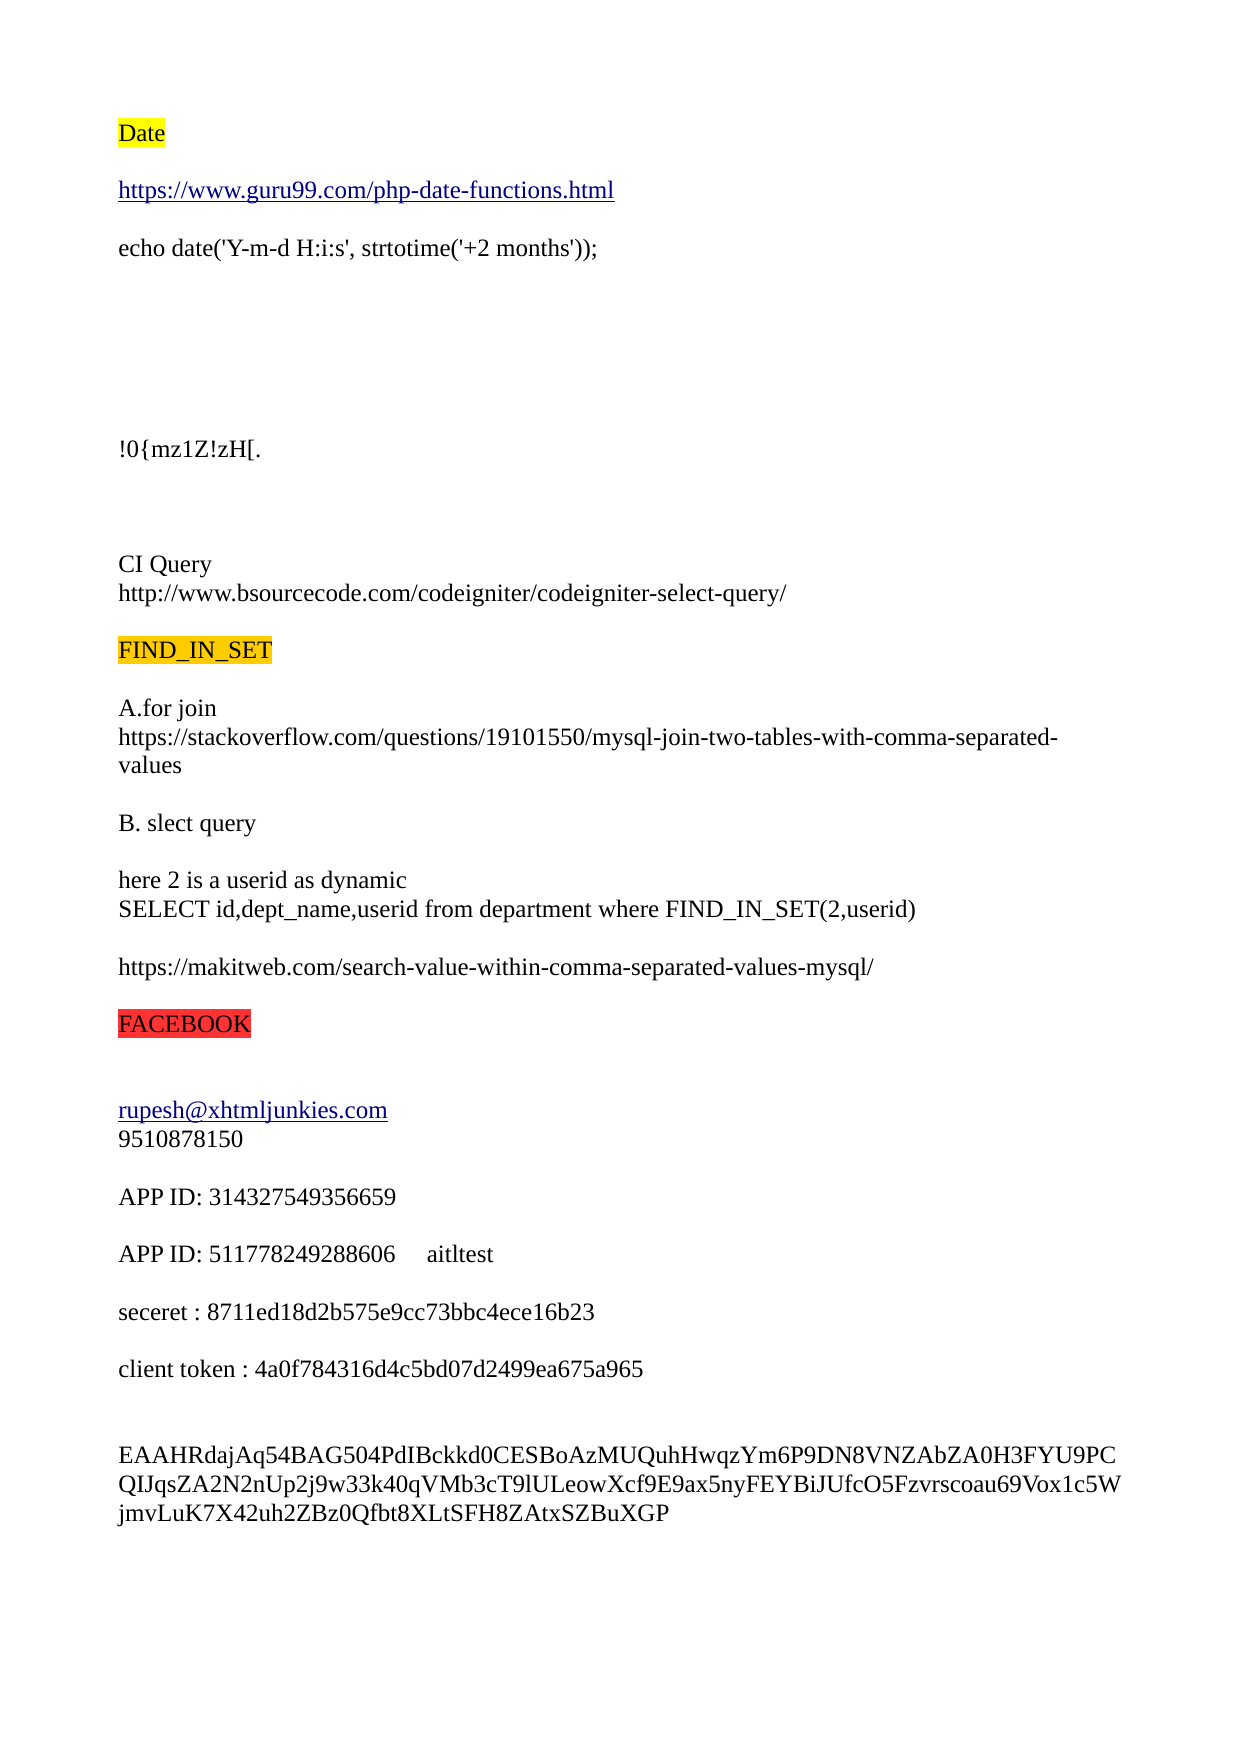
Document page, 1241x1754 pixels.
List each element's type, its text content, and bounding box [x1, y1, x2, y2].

text CI Query [118, 549, 1122, 578]
text APP ID: 511778249288606 aitltest [118, 1239, 1122, 1268]
text EAAHRdajAq54BAG504PdIBckkd0CESBoAzMUQuhHwqzYm6P9DN8VNZAbZA0H3FYU9PCQIJqsZA2N2nUp2j9w33k40qVMb3cT9lULeowXcf9E9ax5nyFEYBiJUfcO5Fzvrscoau69Vox1c5WjmvLuK7X42uh2ZBz0Qfbt8XLtSFH8ZAtxSZBuXGP [118, 1441, 1122, 1527]
text echo date('Y-m-d H:i:s', strtotime('+2 months')); [118, 233, 1122, 262]
text rupesh@xhtmljunkies.com [118, 1038, 1122, 1124]
text !0{mz1Z!zH[. [118, 434, 1122, 463]
text here 2 is a userid as dynamic [118, 866, 1122, 894]
text 9510878150 [118, 1124, 1122, 1153]
text FACEBOOK [118, 1009, 1122, 1038]
text FIND_IN_SET [118, 636, 1122, 664]
text SELECT id,dept_name,userid from department where FIND_IN_SET(2,userid) [118, 894, 1122, 923]
text APP ID: 314327549356659 [118, 1182, 1122, 1211]
text http://www.bsourcecode.com/codeigniter/codeigniter-select-query/ [118, 578, 1122, 607]
text B. slect query [118, 808, 1122, 837]
text https://www.guru99.com/php-date-functions.html [118, 176, 1122, 204]
text A.for join [118, 693, 1122, 722]
text https://stackoverflow.com/questions/19101550/mysql-join-two-tables-with-comma-separated-values [118, 722, 1122, 779]
text client token : 4a0f784316d4c5bd07d2499ea675a965 [118, 1354, 1122, 1383]
text Date [118, 118, 1122, 147]
text seceret : 8711ed18d2b575e9cc73bbc4ece16b23 [118, 1297, 1122, 1326]
text https://makitweb.com/search-value-within-comma-separated-values-mysql/ [118, 952, 1122, 981]
